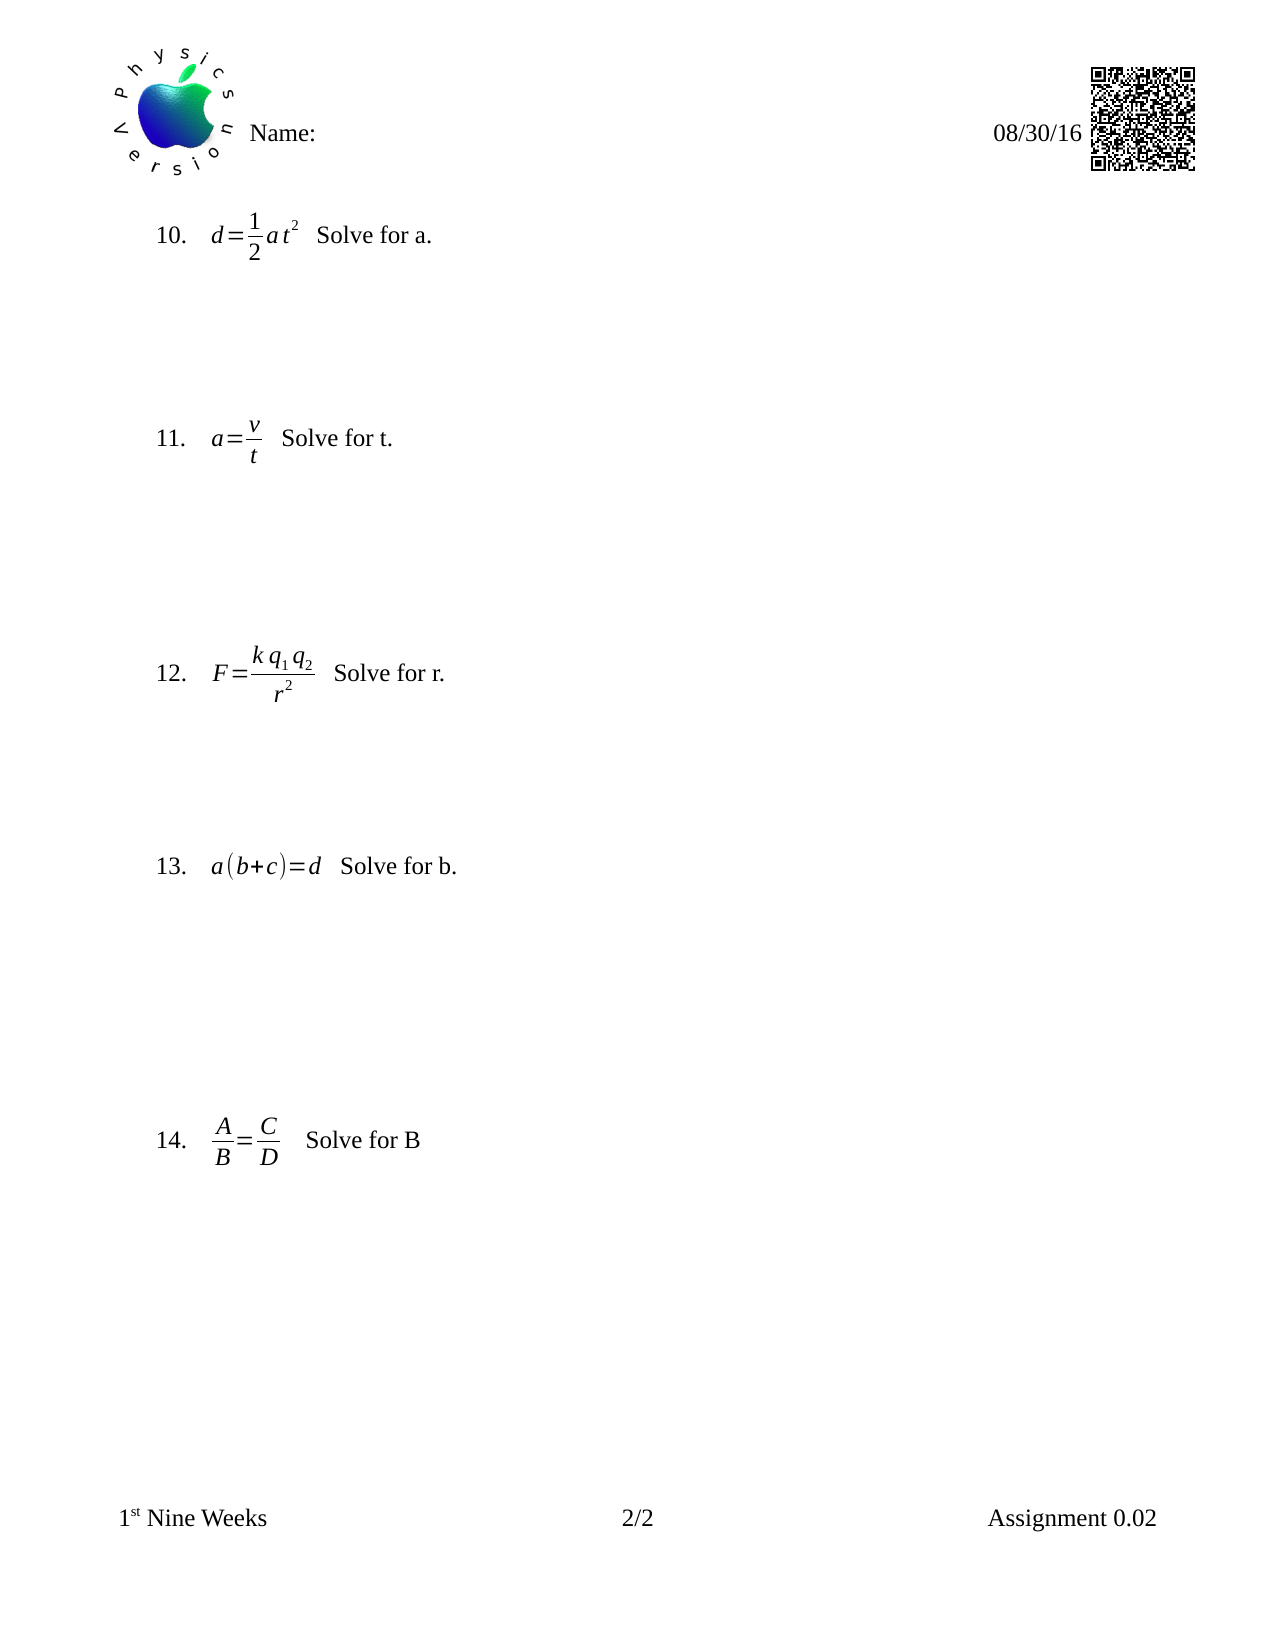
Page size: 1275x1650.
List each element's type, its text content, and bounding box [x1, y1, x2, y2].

list Solve for b. [156, 851, 1157, 882]
picture [1082, 58, 1203, 179]
list Solve for t. [156, 410, 1157, 469]
list Solve for a. [156, 207, 1157, 266]
list Solve for r. [156, 641, 1157, 708]
list Solve for B [156, 1112, 1157, 1171]
picture [113, 48, 234, 176]
